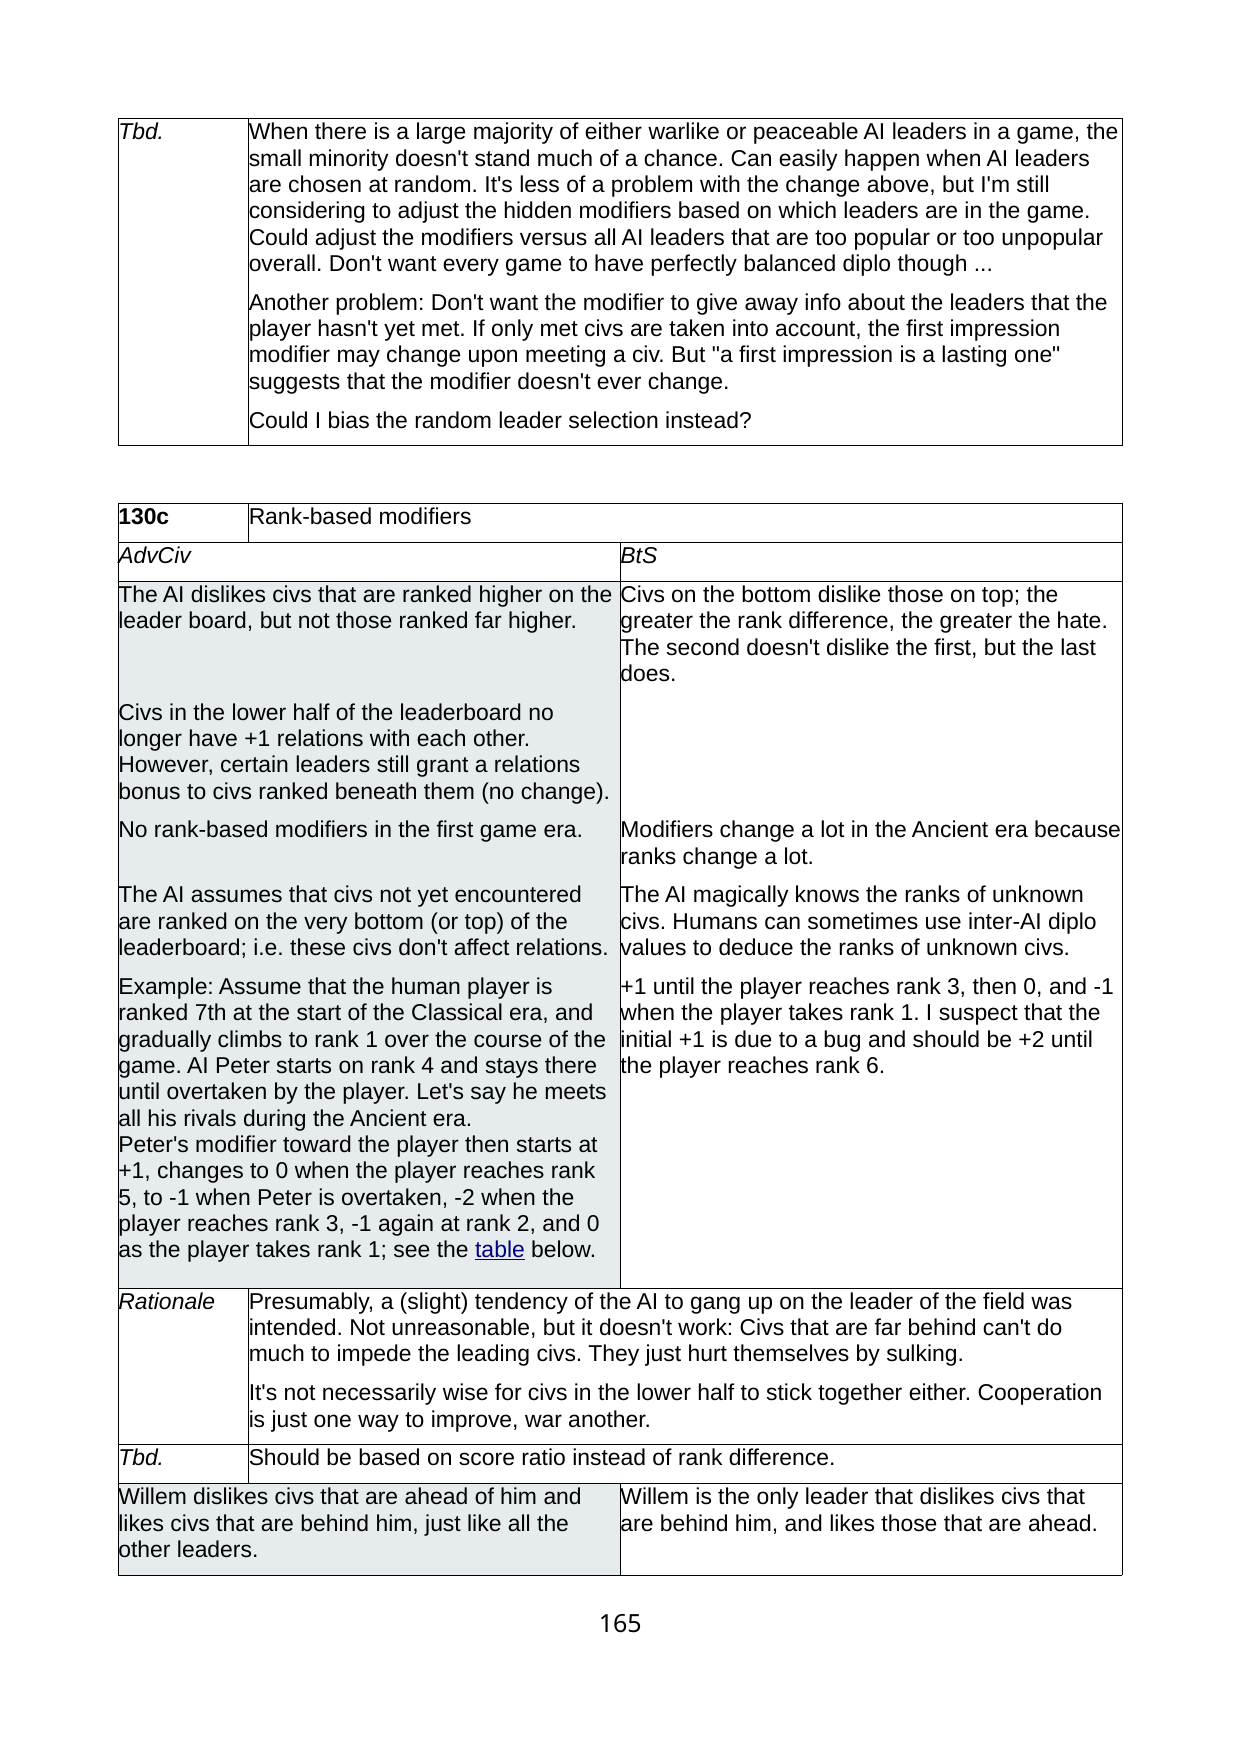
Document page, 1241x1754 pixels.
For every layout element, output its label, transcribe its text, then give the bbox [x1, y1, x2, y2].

table_cell BtS [621, 543, 1122, 581]
table_cell Tbd. [119, 119, 248, 445]
table_header 130c [119, 504, 248, 542]
table_cell AdvCiv [119, 543, 620, 581]
table_header Rank-based modifiers [249, 504, 1122, 542]
table_cell When there is a large majority of either warlike or peaceable AI leaders in a game, the small minority doesn't stand much of a chance. Can easily happen when AI leaders are chosen at random. It's less of a problem with the change above, but I'm still considering to adjust the hidden modifiers based on which leaders are in the game. Could adjust the modifiers versus all AI leaders that are too popular or too unpopular overall. Don't want every game to have perfectly balanced diplo though ... Another problem: Don't want the modifier to give away info about the leaders that the player hasn't yet met. If only met civs are taken into account, the first impression modifier may change upon meeting a civ. But "a first impression is a lasting one" suggests that the modifier doesn't ever change. Could I bias the random leader selection instead? [249, 119, 1122, 445]
table_cell Presumably, a (slight) tendency of the AI to gang up on the leader of the field was intended. Not unreasonable, but it doesn't work: Civs that are far behind can't do much to impede the leading civs. They just hurt themselves by sulking. It's not necessarily wise for civs in the lower half to stick together either. Cooperation is just one way to improve, war another. [249, 1289, 1122, 1444]
table_cell Should be based on score ratio instead of rank difference. [249, 1445, 1122, 1483]
table_cell Civs on the bottom dislike those on top; the greater the rank difference, the greater the hate. The second doesn't dislike the first, but the last does. Modifiers change a lot in the Ancient era because ranks change a lot. The AI magically knows the ranks of unknown civs. Humans can sometimes use inter-AI diplo values to deduce the ranks of unknown civs. +1 until the player reaches rank 3, then 0, and -1 when the player takes rank 1. I suspect that the initial +1 is due to a bug and should be +2 until the player reaches rank 6. [621, 582, 1122, 1288]
table_cell Willem is the only leader that dislikes civs that are behind him, and likes those that are ahead. [621, 1484, 1122, 1575]
table_cell Tbd. [119, 1445, 248, 1483]
table_cell The AI dislikes civs that are ranked higher on the leader board, but not those ranked far higher. Civs in the lower half of the leaderboard no longer have +1 relations with each other. However, certain leaders still grant a relations bonus to civs ranked beneath them (no change). No rank-based modifiers in the first game era. The AI assumes that civs not yet encountered are ranked on the very bottom (or top) of the leaderboard; i.e. these civs don't affect relations. Example: Assume that the human player is ranked 7th at the start of the Classical era, and gradually climbs to rank 1 over the course of the game. AI Peter starts on rank 4 and stays there until overtaken by the player. Let's say he meets all his rivals during the Ancient era. Peter's modifier toward the player then starts at +1, changes to 0 when the player reaches rank 5, to -1 when Peter is overtaken, -2 when the player reaches rank 3, -1 again at rank 2, and 0 as the player takes rank 1; see the table below. [119, 582, 620, 1288]
table_cell Willem dislikes civs that are ahead of him and likes civs that are behind him, just like all the other leaders. [119, 1484, 620, 1575]
table_cell Rationale [119, 1289, 248, 1444]
